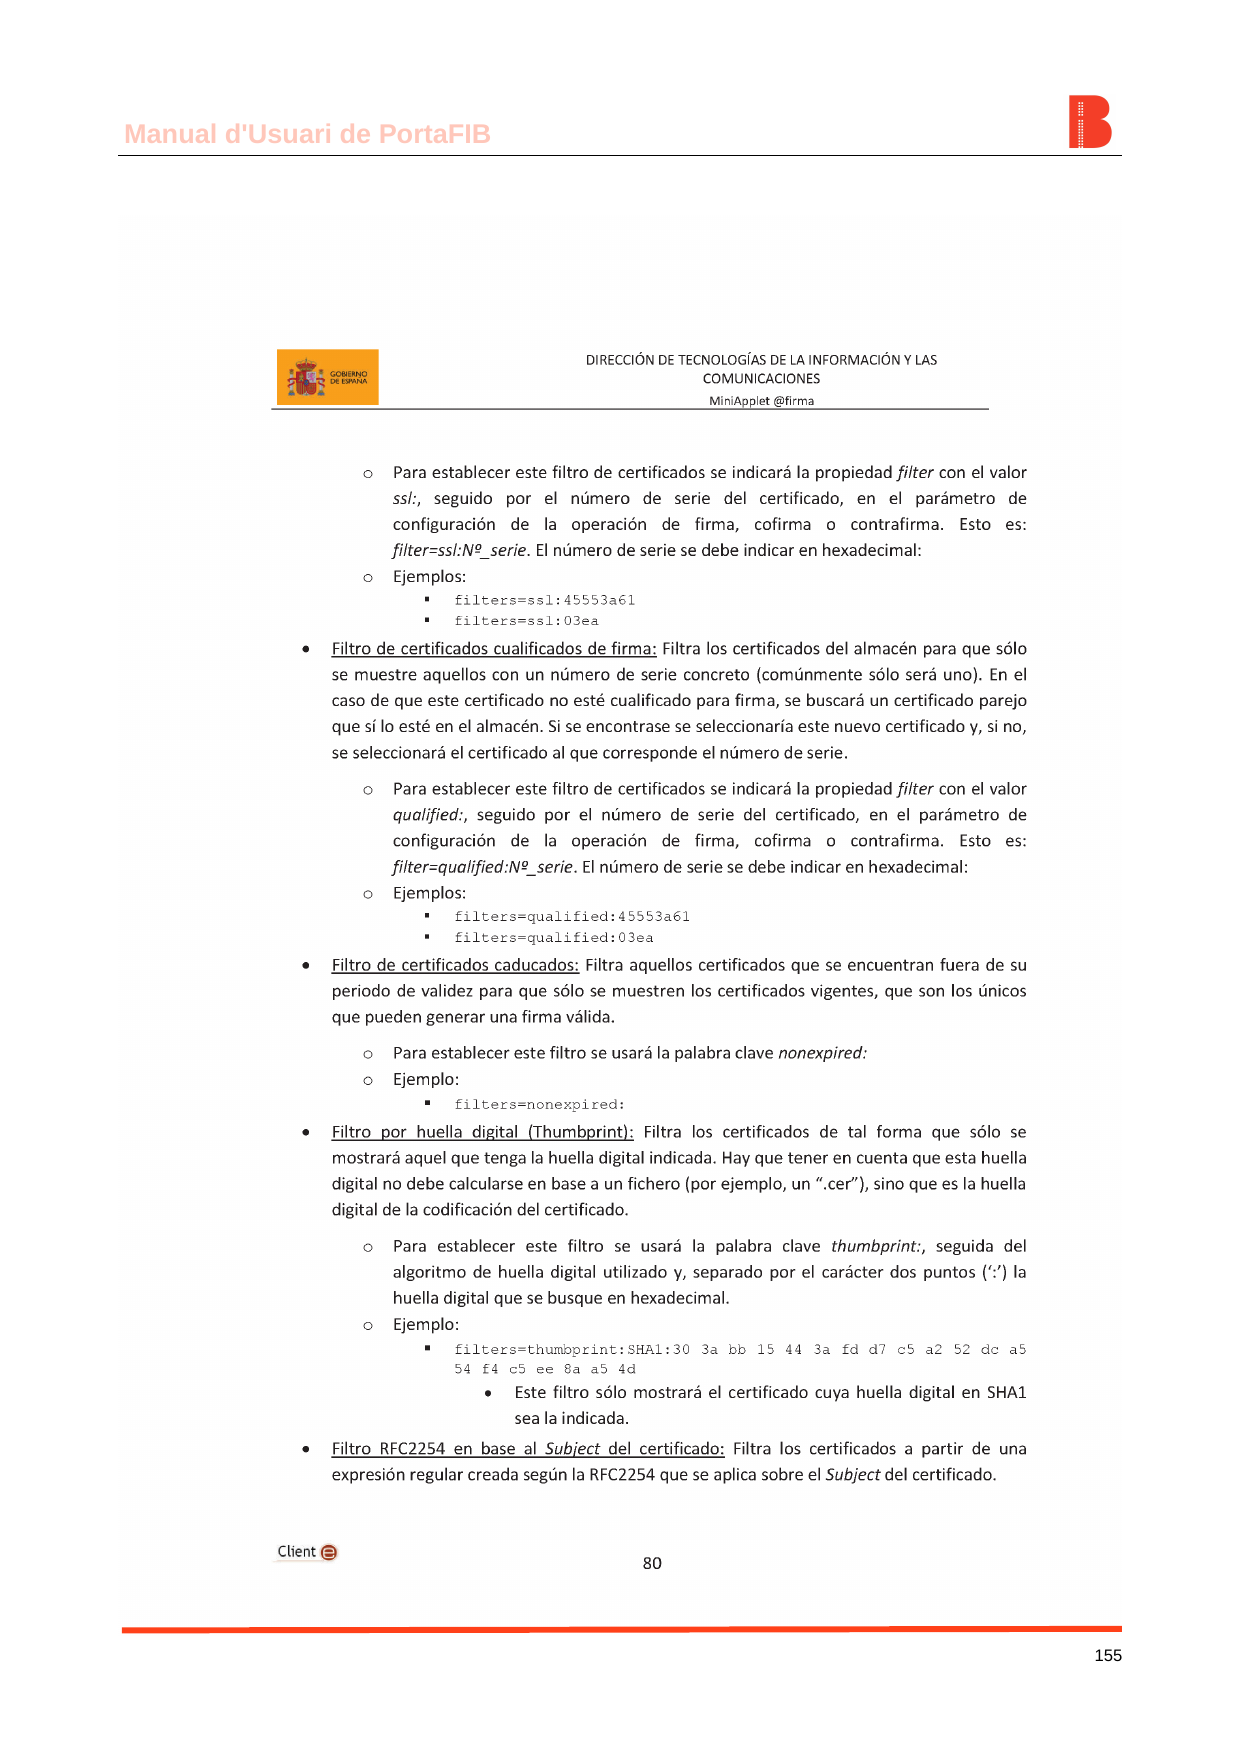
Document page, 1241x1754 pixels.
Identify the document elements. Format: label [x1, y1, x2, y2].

picture [1063, 94, 1117, 150]
